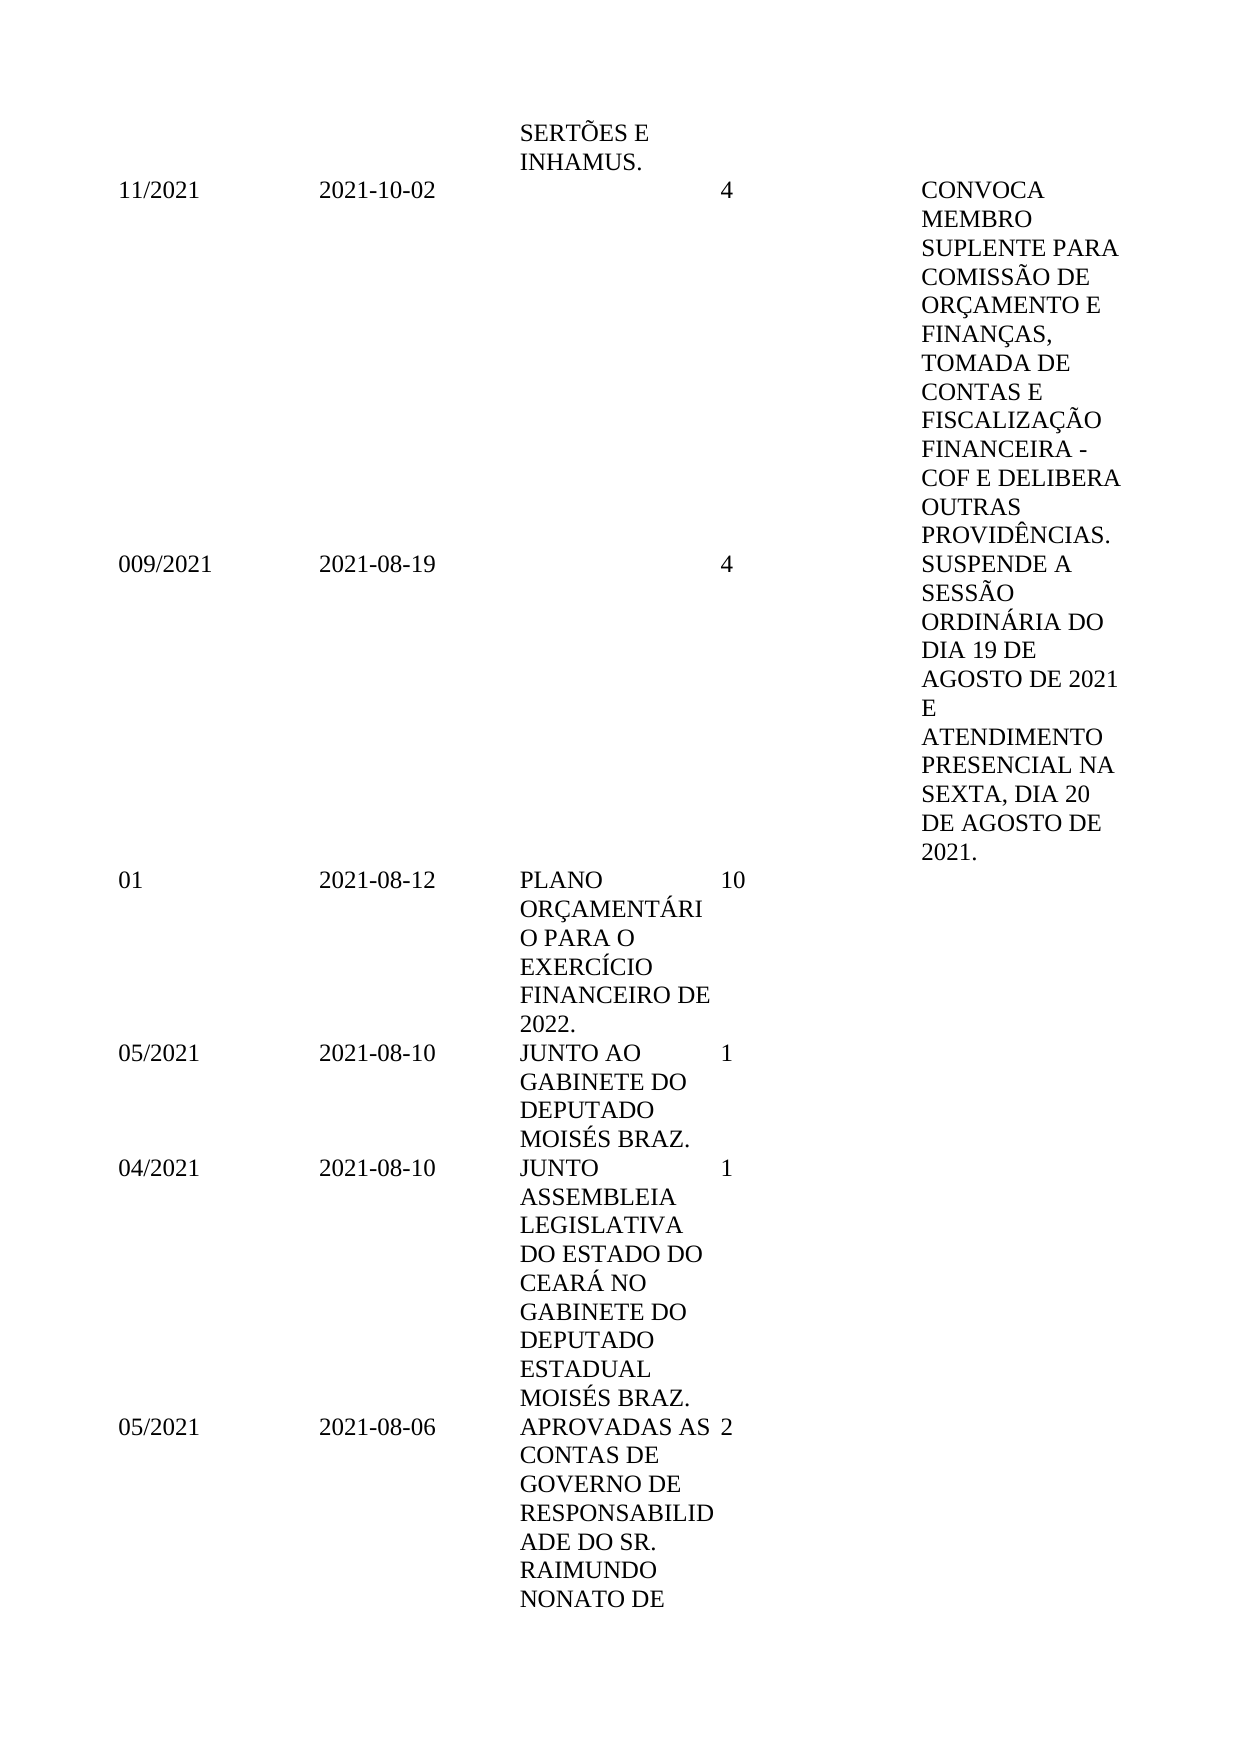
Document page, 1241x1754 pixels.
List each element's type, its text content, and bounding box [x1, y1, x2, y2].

table_cell JUNTO ASSEMBLEIA LEGISLATIVA DO ESTADO DO CEARÁ NO GABINETE DO DEPUTADO ESTADUAL MOISÉS BRAZ. [520, 1153, 720, 1412]
table_cell [118, 118, 319, 176]
table_cell 10 [720, 866, 921, 1038]
table_cell APROVADAS AS CONTAS DE GOVERNO DE RESPONSABILIDADE DO SR. RAIMUNDO NONATO DE [520, 1412, 720, 1613]
table_cell 05/2021 [118, 1412, 319, 1613]
table_cell PLANO ORÇAMENTÁRIO PARA O EXERCÍCIO FINANCEIRO DE 2022. [520, 866, 720, 1038]
table_cell [921, 1038, 1122, 1153]
table_cell [720, 118, 921, 176]
table_cell 11/2021 [118, 176, 319, 549]
table_cell 009/2021 [118, 549, 319, 866]
table_cell 1 [720, 1038, 921, 1153]
table_cell [319, 118, 519, 176]
table_cell 2021-08-10 [319, 1153, 519, 1412]
table_cell 2021-08-12 [319, 866, 519, 1038]
table_cell 05/2021 [118, 1038, 319, 1153]
table_cell 01 [118, 866, 319, 1038]
table_cell [520, 176, 720, 549]
table_cell 04/2021 [118, 1153, 319, 1412]
table_cell 1 [720, 1153, 921, 1412]
table_cell 4 [720, 176, 921, 549]
table_cell 2 [720, 1412, 921, 1613]
table_cell JUNTO AO GABINETE DO DEPUTADO MOISÉS BRAZ. [520, 1038, 720, 1153]
table_cell 2021-08-10 [319, 1038, 519, 1153]
table_cell [921, 1153, 1122, 1412]
table_cell 4 [720, 549, 921, 866]
table_cell 2021-10-02 [319, 176, 519, 549]
table_cell [921, 118, 1122, 176]
table_cell CONVOCA MEMBRO SUPLENTE PARA COMISSÃO DE ORÇAMENTO E FINANÇAS, TOMADA DE CONTAS E FISCALIZAÇÃO FINANCEIRA - COF E DELIBERA OUTRAS PROVIDÊNCIAS. [921, 176, 1122, 549]
table_cell [921, 1412, 1122, 1613]
table_cell SUSPENDE A SESSÃO ORDINÁRIA DO DIA 19 DE AGOSTO DE 2021 E ATENDIMENTO PRESENCIAL NA SEXTA, DIA 20 DE AGOSTO DE 2021. [921, 549, 1122, 866]
table_cell [921, 866, 1122, 1038]
table_cell [520, 549, 720, 866]
table_cell 2021-08-19 [319, 549, 519, 866]
table_cell SERTÕES E INHAMUS. [520, 118, 720, 176]
table_cell 2021-08-06 [319, 1412, 519, 1613]
